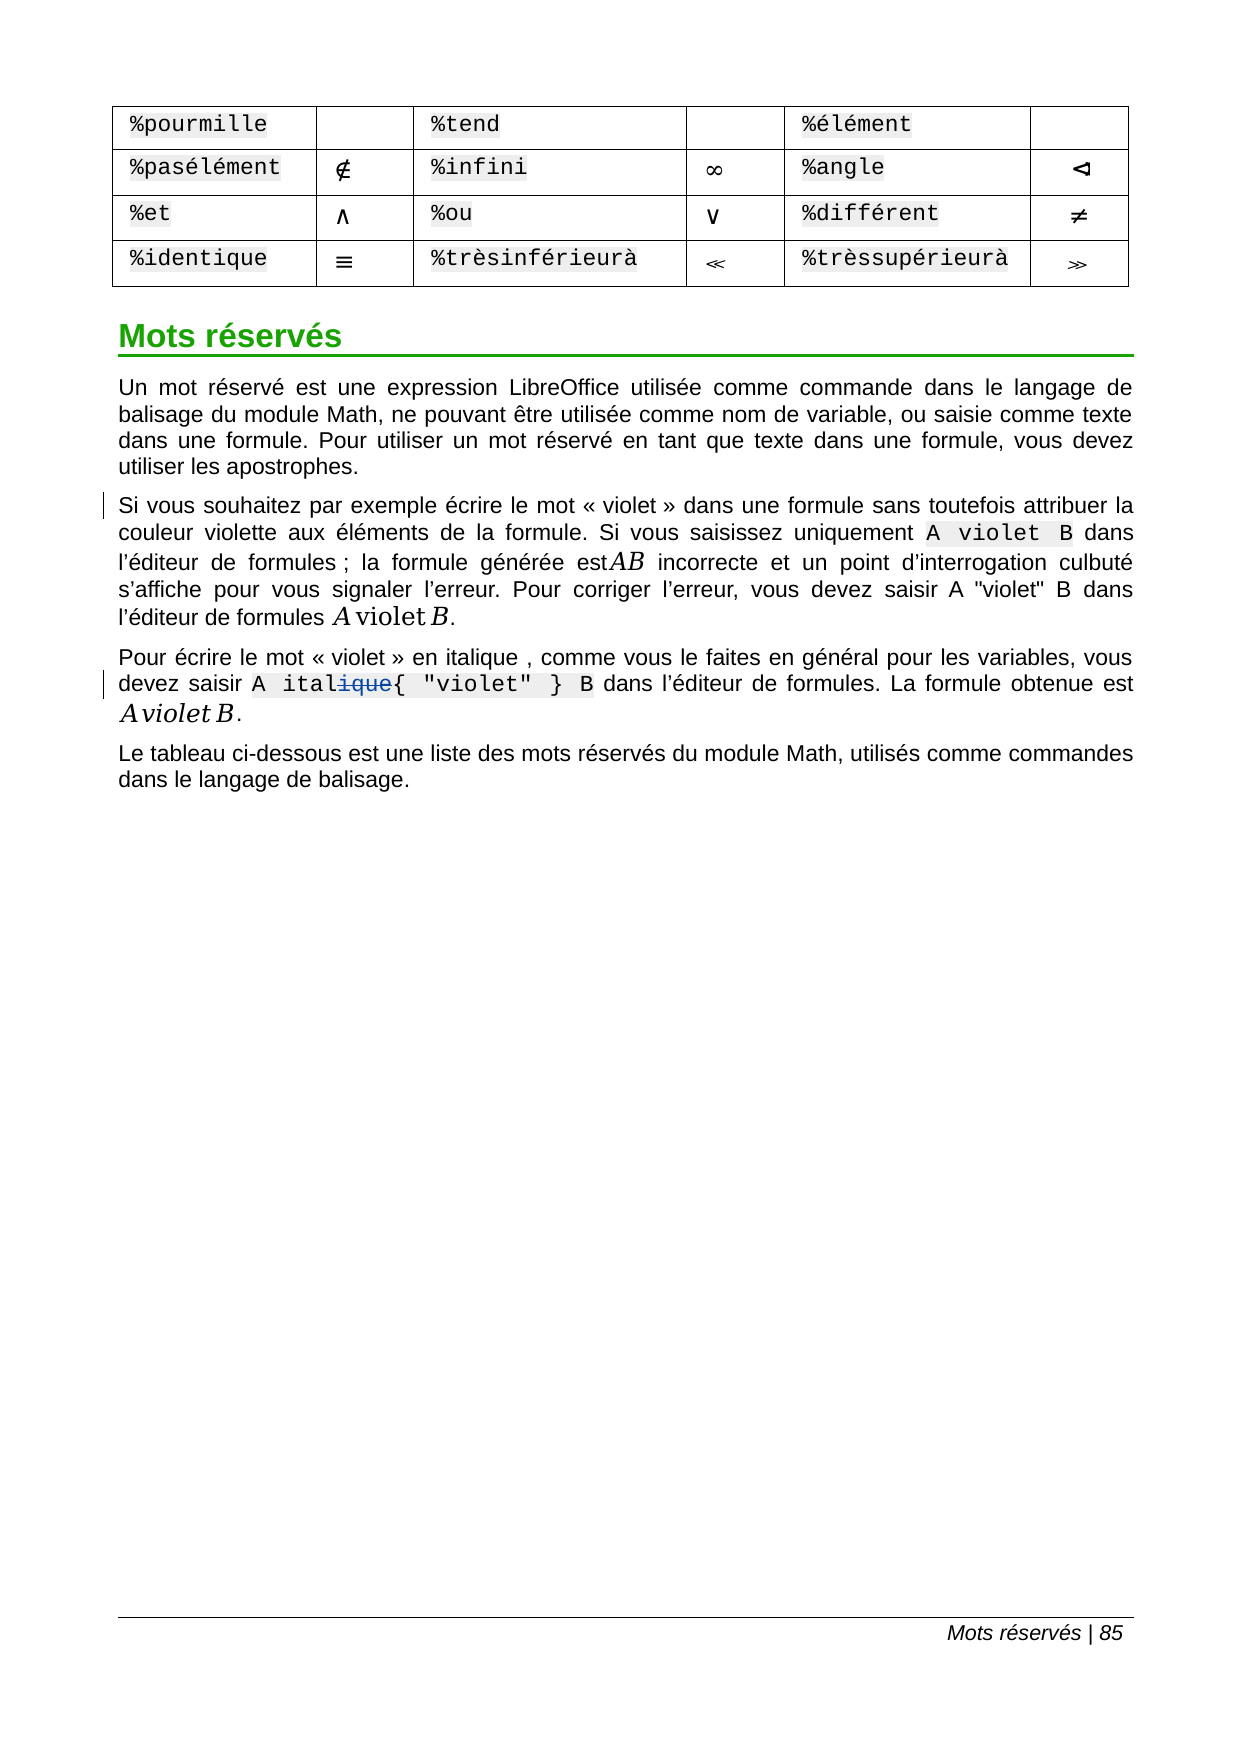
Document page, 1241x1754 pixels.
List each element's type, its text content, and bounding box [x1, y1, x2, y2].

table_cell [317, 241, 413, 286]
table_cell %trèsinférieurà [414, 241, 686, 286]
table_cell %pasélément [113, 150, 316, 194]
text Le tableau ci-dessous est une liste des mots réservés du module Math, utilisés comme commandes dans le langage de balisage. [118, 740, 1134, 793]
text Si vous souhaitez par exemple écrire le mot « violet » dans une formule sans toutefois attribuer la couleur violette aux éléments de la formule. Si vous saisissez uniquement A violet B dans l’éditeur de formules ; la formule générée est incorrecte et un point d’interrogation culbuté s’affiche pour vous signaler l’erreur. Pour corriger l’erreur, vous devez saisir A "violet" B dans l’éditeur de formules . [118, 492, 1134, 631]
table_header %pourmille [113, 107, 316, 149]
table_header [687, 107, 784, 149]
table_cell [687, 196, 784, 240]
table_cell %infini [414, 150, 686, 194]
table_cell %et [113, 196, 316, 240]
table_cell [1031, 150, 1128, 194]
table_cell %identique [113, 241, 316, 286]
table_cell [317, 150, 413, 194]
text Un mot réservé est une expression LibreOffice utilisée comme commande dans le langage de balisage du module Math, ne pouvant être utilisée comme nom de variable, ou saisie comme texte dans une formule. Pour utiliser un mot réservé en tant que texte dans une formule, vous devez utiliser les apostrophes. [118, 374, 1134, 480]
text Pour écrire le mot « violet » en italique , comme vous le faites en général pour les variables, vous devez saisir A ital{ "violet" } B dans l’éditeur de formules. La formule obtenue est . [118, 644, 1134, 728]
table_cell %trèssupérieurà [785, 241, 1030, 286]
table_header %élément [785, 107, 1030, 149]
table_cell [317, 196, 413, 240]
table_cell [1031, 196, 1128, 240]
table_header [317, 107, 413, 149]
subtitle Mots réservés [118, 316, 1134, 354]
table_cell [687, 241, 784, 286]
table_cell [687, 150, 784, 194]
table_header %tend [414, 107, 686, 149]
table_header [1031, 107, 1128, 149]
table_cell %différent [785, 196, 1030, 240]
table_cell [1031, 241, 1128, 286]
table_cell %angle [785, 150, 1030, 194]
table_cell %ou [414, 196, 686, 240]
